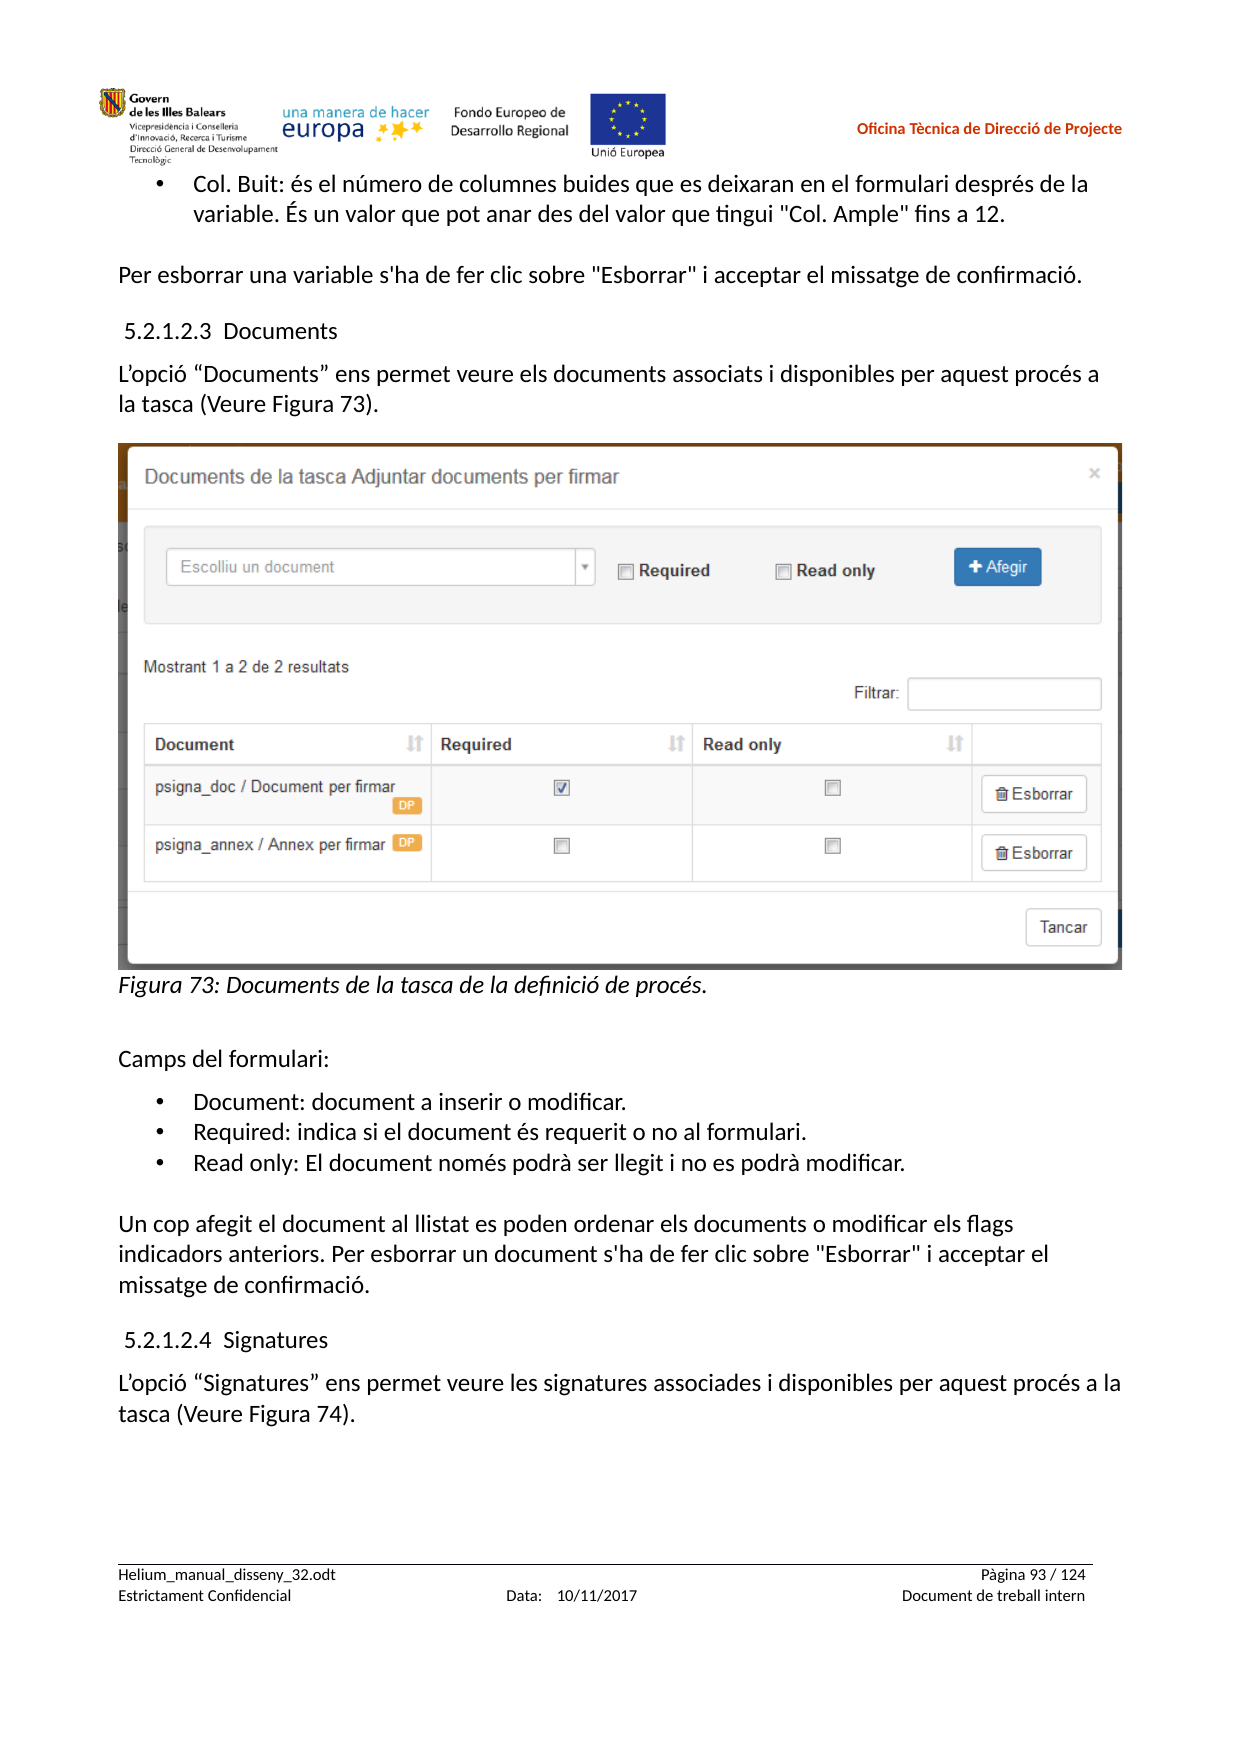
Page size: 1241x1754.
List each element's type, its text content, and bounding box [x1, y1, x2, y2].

list Document: document a inserir o modificar. [156, 1086, 1122, 1116]
text Un cop afegit el document al llistat es poden ordenar els documents o modificar els flags indicadors anteriors. Per esborrar un document s'ha de fer clic sobre "Esborrar" i acceptar el missatge de confirmació. [118, 1208, 1122, 1299]
text L’opció “Signatures” ens permet veure les signatures associades i disponibles per aquest procés a la tasca (Veure Figura 74). [118, 1367, 1122, 1428]
picture [118, 443, 1123, 970]
text Per esborrar una variable s'ha de fer clic sobre "Esborrar" i acceptar el missatge de confirmació. [118, 259, 1122, 290]
text Figura 73: Documents de la tasca de la definició de procés. [118, 970, 1122, 1000]
text L’opció “Documents” ens permet veure els documents associats i disponibles per aquest procés a la tasca (Veure Figura 73). [118, 358, 1122, 419]
subtitle Signatures [118, 1324, 1122, 1355]
subtitle Documents [118, 315, 1122, 345]
list Required: indica si el document és requerit o no al formulari. [156, 1116, 1122, 1147]
list Read only: El document només podrà ser llegit i no es podrà modificar. [156, 1147, 1122, 1177]
text Camps del formulari: [118, 1043, 1122, 1073]
picture [99, 87, 668, 166]
list Col. Buit: és el número de columnes buides que es deixaran en el formulari després de la variable. És un valor que pot anar des del valor que tingui "Col. Ample" fins a 12. [156, 168, 1122, 229]
